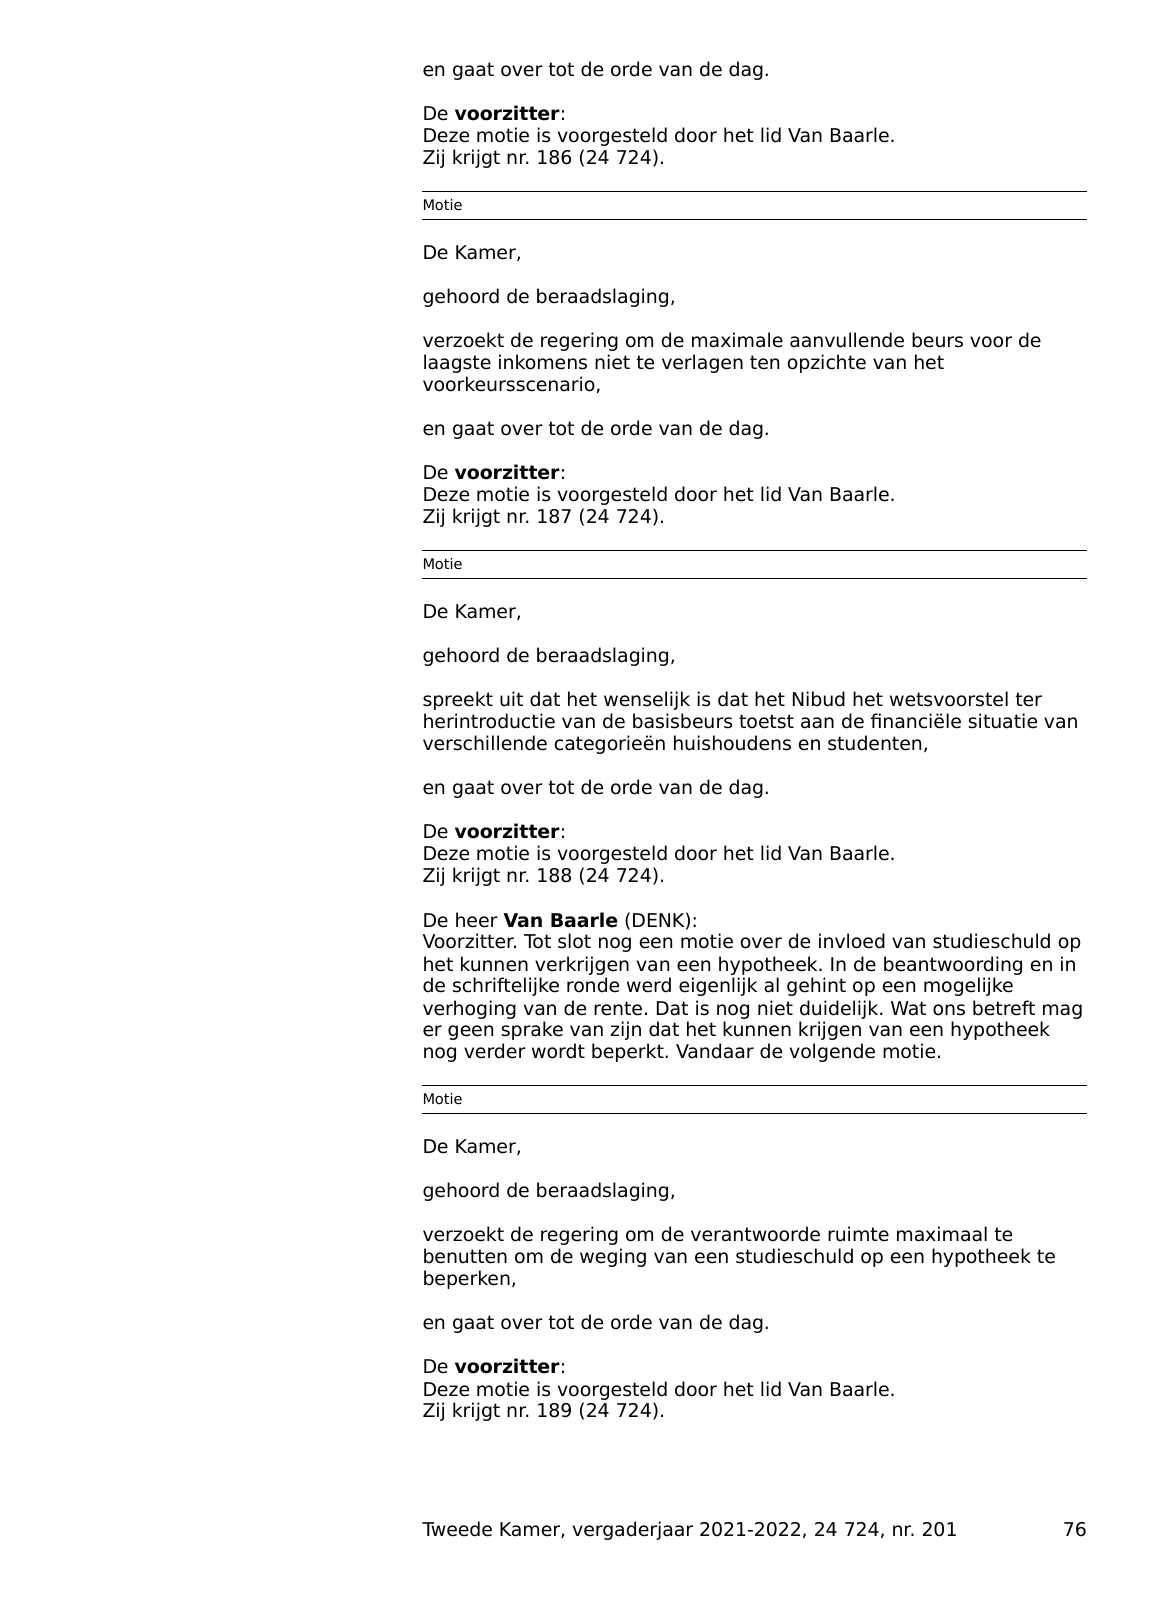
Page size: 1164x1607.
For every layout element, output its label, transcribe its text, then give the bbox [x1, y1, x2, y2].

text De Kamer, [422, 1136, 1087, 1158]
text De voorzitter: [422, 462, 1087, 484]
text Zij krijgt nr. 186 (24 724). [422, 147, 1087, 169]
text Zij krijgt nr. 188 (24 724). [422, 865, 1087, 887]
text Deze motie is voorgesteld door het lid Van Baarle. [422, 484, 1087, 506]
text De voorzitter: [422, 1356, 1087, 1378]
text en gaat over tot de orde van de dag. [422, 418, 1087, 440]
text spreekt uit dat het wenselijk is dat het Nibud het wetsvoorstel ter herintroductie van de basisbeurs toetst aan de financiële situatie van verschillende categorieën huishoudens en studenten, [422, 689, 1087, 755]
text gehoord de beraadslaging, [422, 645, 1087, 667]
text gehoord de beraadslaging, [422, 1180, 1087, 1202]
text Zij krijgt nr. 187 (24 724). [422, 506, 1087, 528]
text gehoord de beraadslaging, [422, 286, 1087, 308]
text De voorzitter: [422, 103, 1087, 125]
table_header Motie [422, 551, 1087, 577]
text De Kamer, [422, 242, 1087, 264]
text De heer Van Baarle (DENK): [422, 909, 1087, 931]
text Zij krijgt nr. 189 (24 724). [422, 1400, 1087, 1422]
text De Kamer, [422, 601, 1087, 623]
text verzoekt de regering om de verantwoorde ruimte maximaal te benutten om de weging van een studieschuld op een hypotheek te beperken, [422, 1224, 1087, 1290]
text verzoekt de regering om de maximale aanvullende beurs voor de laagste inkomens niet te verlagen ten opzichte van het voorkeursscenario, [422, 330, 1087, 396]
text Deze motie is voorgesteld door het lid Van Baarle. [422, 843, 1087, 865]
text Deze motie is voorgesteld door het lid Van Baarle. [422, 1378, 1087, 1400]
text en gaat over tot de orde van de dag. [422, 59, 1087, 81]
text Voorzitter. Tot slot nog een motie over de invloed van studieschuld op het kunnen verkrijgen van een hypotheek. In de beantwoording en in de schriftelijke ronde werd eigenlijk al gehint op een mogelijke verhoging van de rente. Dat is nog niet duidelijk. Wat ons betreft mag er geen sprake van zijn dat het kunnen krijgen van een hypotheek nog verder wordt beperkt. Vandaar de volgende motie. [422, 931, 1087, 1063]
table_header Motie [422, 192, 1087, 218]
text Deze motie is voorgesteld door het lid Van Baarle. [422, 125, 1087, 147]
text De voorzitter: [422, 821, 1087, 843]
text en gaat over tot de orde van de dag. [422, 1312, 1087, 1334]
text en gaat over tot de orde van de dag. [422, 777, 1087, 799]
table_header Motie [422, 1086, 1087, 1113]
